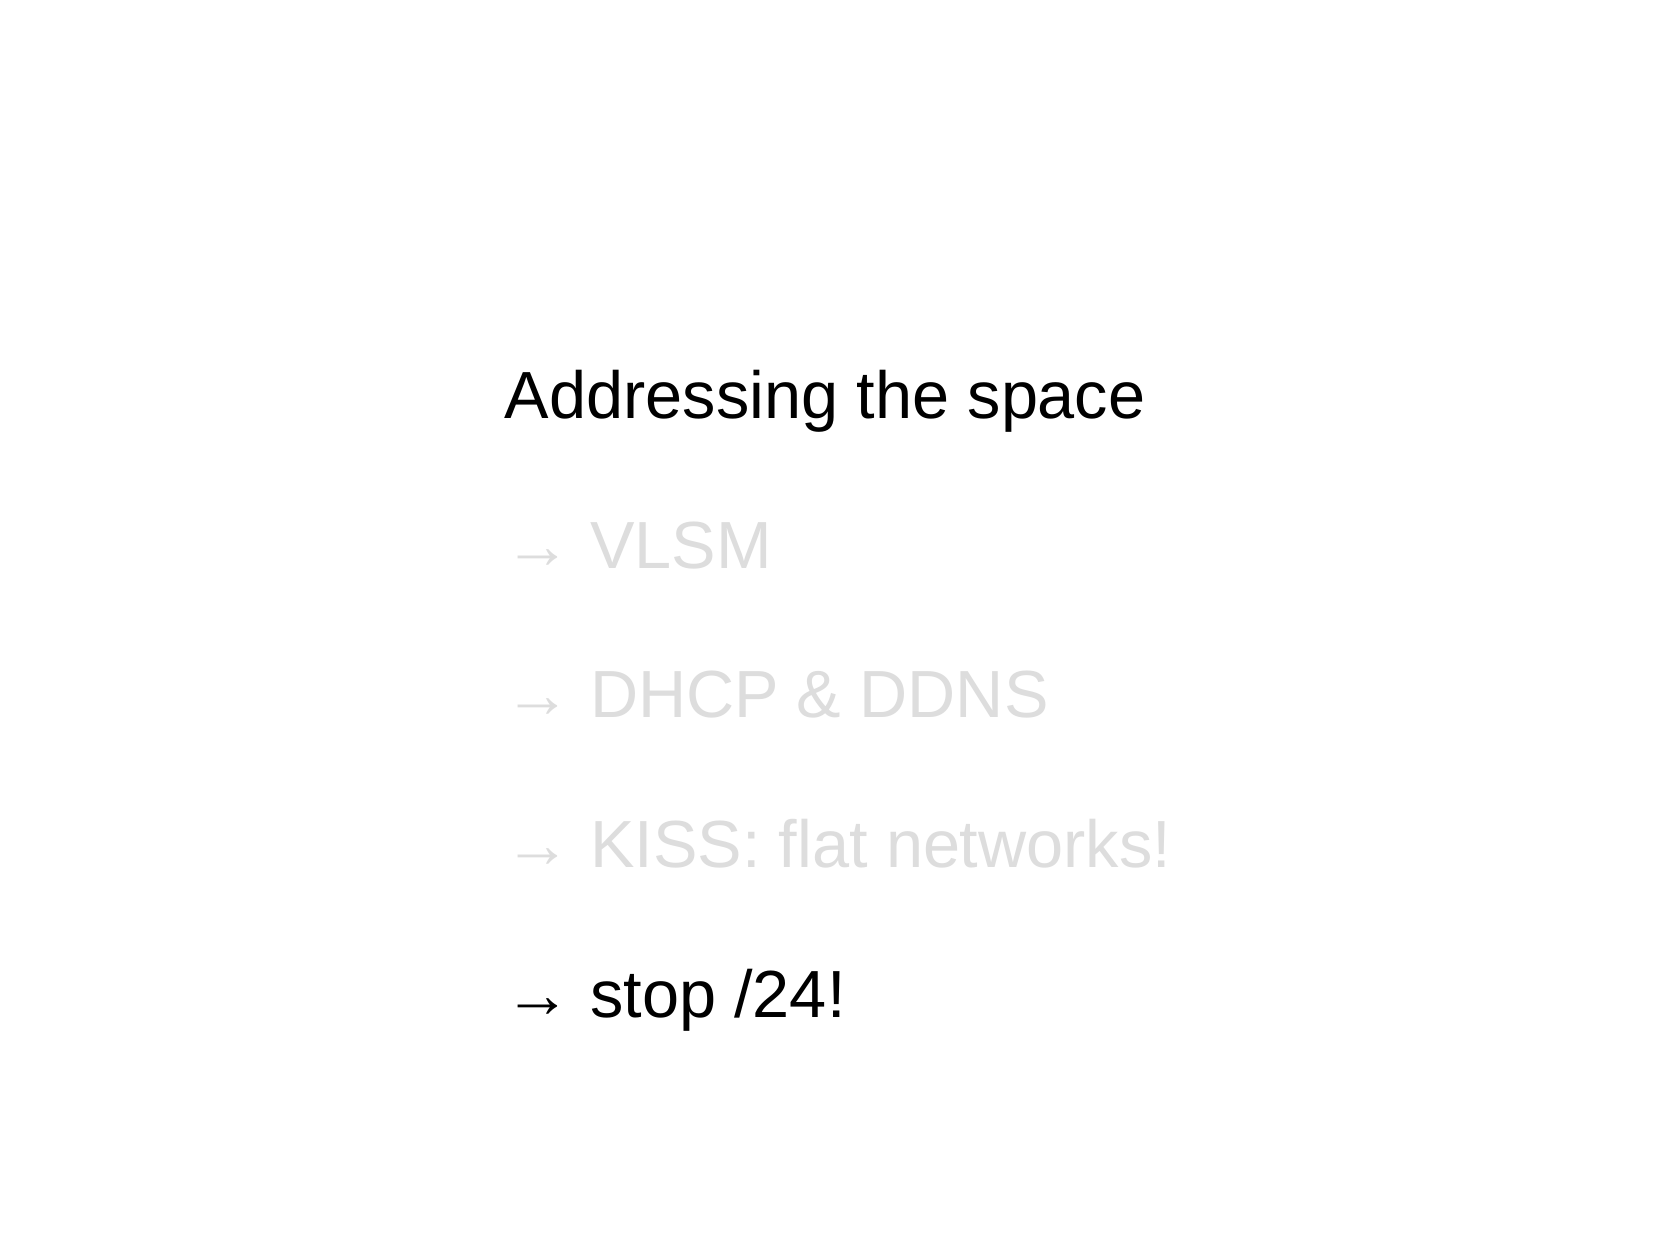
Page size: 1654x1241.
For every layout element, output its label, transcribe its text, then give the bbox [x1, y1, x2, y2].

text_box Addressing the space → VLSM → DHCP & DDNS → KISS: flat networks! → stop /24! [490, 276, 1188, 964]
